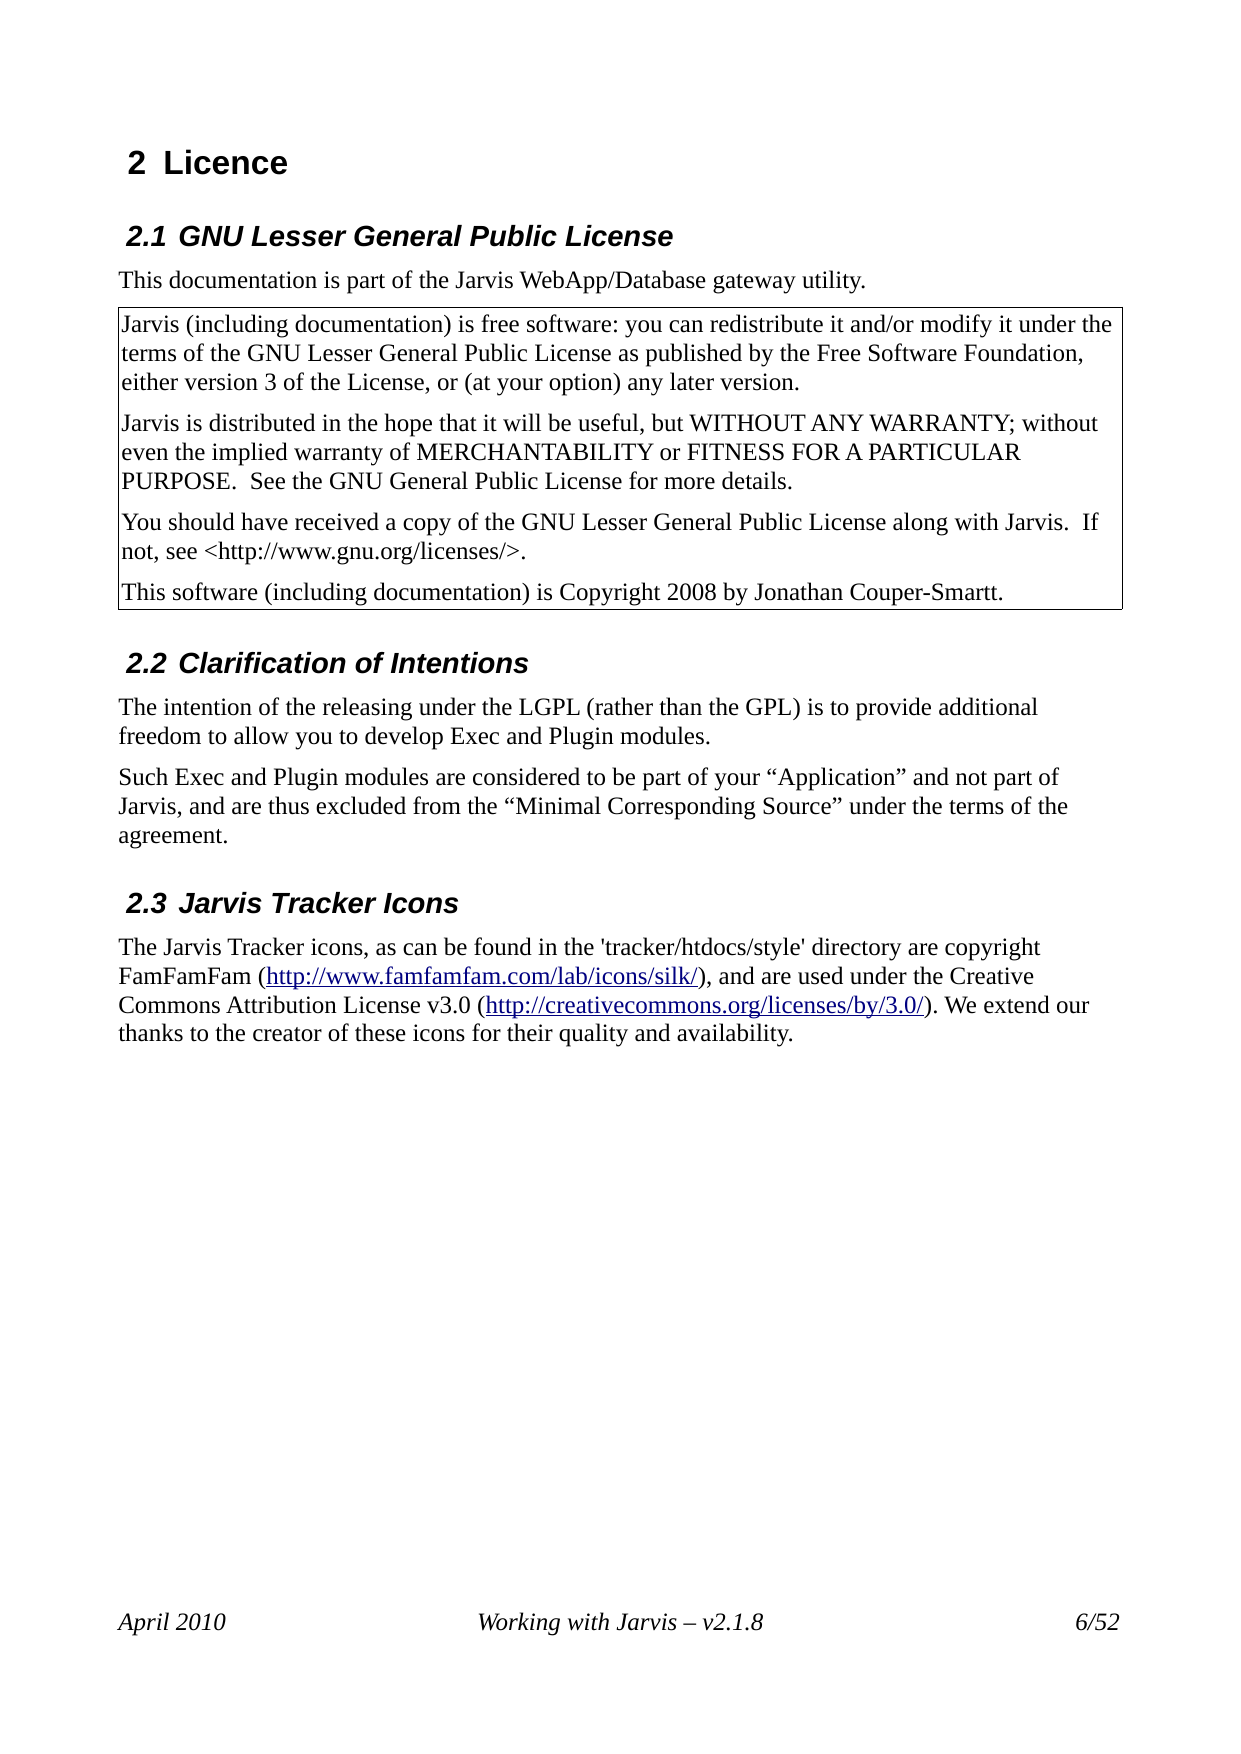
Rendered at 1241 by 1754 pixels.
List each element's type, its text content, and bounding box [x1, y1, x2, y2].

text Such Exec and Plugin modules are considered to be part of your “Application” and not part of Jarvis, and are thus excluded from the “Minimal Corresponding Source” under the terms of the agreement. [118, 762, 1122, 849]
subtitle Jarvis Tracker Icons [118, 886, 1122, 920]
text Jarvis is distributed in the hope that it will be useful, but WITHOUT ANY WARRANTY; without even the implied warranty of MERCHANTABILITY or FITNESS FOR A PARTICULAR PURPOSE. See the GNU General Public License for more details. [119, 405, 1122, 494]
text You should have received a copy of the GNU Lesser General Public License along with Jarvis. If not, see <http://www.gnu.org/licenses/>. [119, 504, 1122, 564]
subtitle Clarification of Intentions [118, 646, 1122, 680]
text Jarvis (including documentation) is free software: you can redistribute it and/or modify it under the terms of the GNU Lesser General Public License as published by the Free Software Foundation, either version 3 of the License, or (at your option) any later version. [119, 308, 1122, 396]
text The Jarvis Tracker icons, as can be found in the 'tracker/htdocs/style' directory are copyright FamFamFam (http://www.famfamfam.com/lab/icons/silk/), and are used under the Creative Commons Attribution License v3.0 (http://creativecommons.org/licenses/by/3.0/). We extend our thanks to the creator of these icons for their quality and availability. [118, 932, 1122, 1047]
subtitle Licence [118, 143, 1122, 182]
text The intention of the releasing under the LGPL (rather than the GPL) is to provide additional freedom to allow you to develop Exec and Plugin modules. [118, 692, 1122, 750]
text This software (including documentation) is Copyright 2008 by Jonathan Couper-Smartt. [119, 574, 1122, 609]
subtitle GNU Lesser General Public License [118, 219, 1122, 253]
text This documentation is part of the Jarvis WebApp/Database gateway utility. [118, 265, 1122, 294]
